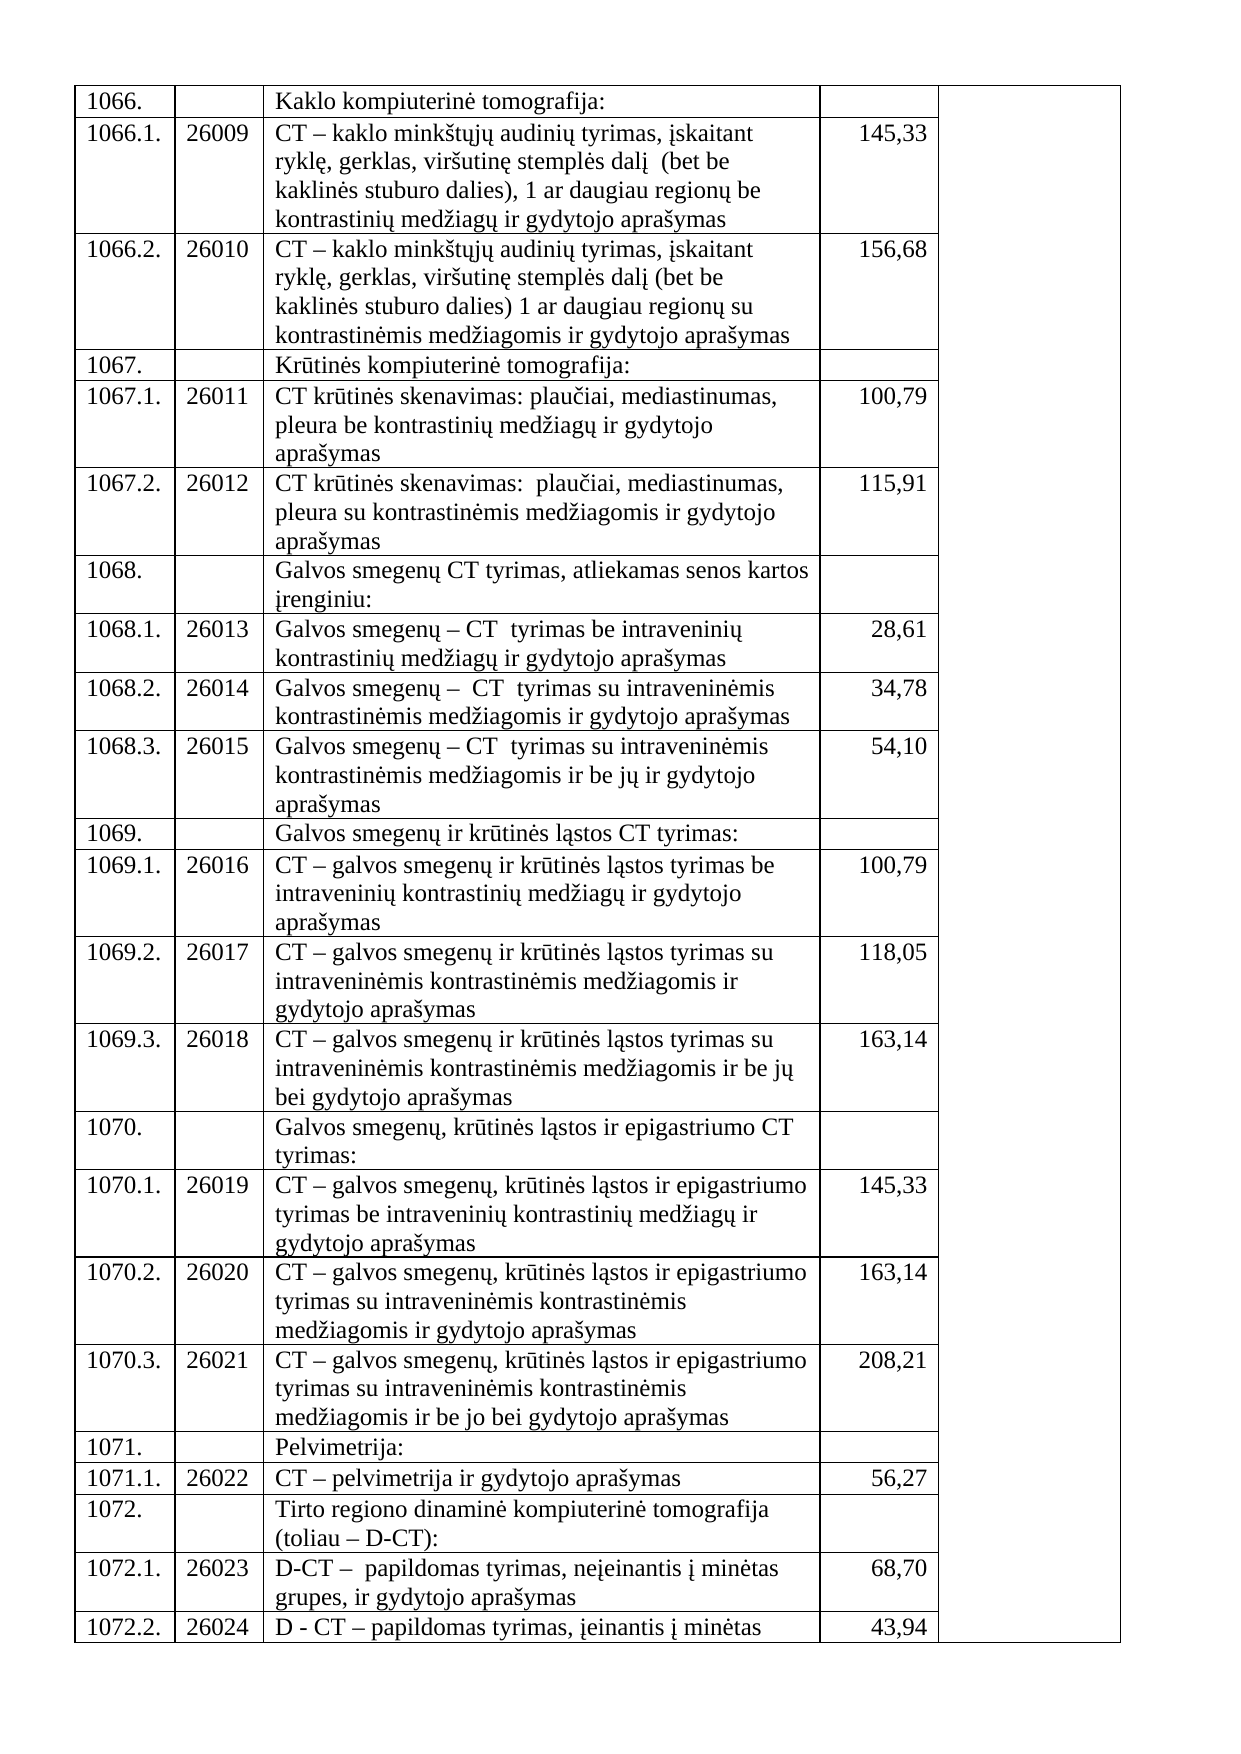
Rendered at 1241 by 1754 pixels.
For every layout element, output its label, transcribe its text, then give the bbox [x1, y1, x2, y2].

table_cell Galvos smegenų – CT tyrimas be intraveninių kontrastinių medžiagų ir gydytojo aprašymas [264, 614, 819, 672]
table_cell 1069. [76, 819, 174, 849]
table_cell 1070. [76, 1112, 174, 1169]
table_cell 34,78 [821, 673, 938, 730]
table_cell Krūtinės kompiuterinė tomografija: [264, 350, 819, 380]
table_cell 26010 [176, 234, 263, 349]
table_cell 208,21 [821, 1345, 938, 1431]
table_cell [821, 819, 938, 849]
table_cell Kaklo kompiuterinė tomografija: [264, 86, 819, 117]
table_cell 26019 [176, 1170, 263, 1256]
table_cell [176, 1495, 263, 1552]
table_cell 26021 [176, 1345, 263, 1431]
table_cell 26012 [176, 468, 263, 554]
table_cell 145,33 [821, 118, 938, 233]
table_cell 1072.1. [76, 1553, 174, 1611]
table_cell [821, 1495, 938, 1552]
table_cell 1070.2. [76, 1258, 174, 1344]
table_cell Galvos smegenų CT tyrimas, atliekamas senos kartos įrenginiu: [264, 556, 819, 613]
table_cell 1072. [76, 1495, 174, 1552]
table_cell CT – pelvimetrija ir gydytojo aprašymas [264, 1463, 819, 1493]
table_cell CT krūtinės skenavimas: plaučiai, mediastinumas, pleura be kontrastinių medžiagų ir gydytojo aprašymas [264, 381, 819, 467]
table_cell 1070.1. [76, 1170, 174, 1256]
table_cell Pelvimetrija: [264, 1432, 819, 1462]
table_cell 1066.1. [76, 118, 174, 233]
table_cell CT – kaklo minkštųjų audinių tyrimas, įskaitant ryklę, gerklas, viršutinę stemplės dalį (bet be kaklinės stuburo dalies), 1 ar daugiau regionų be kontrastinių medžiagų ir gydytojo aprašymas [264, 118, 819, 233]
table_cell [176, 1112, 263, 1169]
table_cell 1071.1. [76, 1463, 174, 1493]
table_cell 1071. [76, 1432, 174, 1462]
table_cell CT – galvos smegenų ir krūtinės ląstos tyrimas su intraveninėmis kontrastinėmis medžiagomis ir gydytojo aprašymas [264, 937, 819, 1023]
table_cell 26015 [176, 731, 263, 817]
table_cell 26009 [176, 118, 263, 233]
table_cell 1067.2. [76, 468, 174, 554]
table_cell D-CT – papildomas tyrimas, neįeinantis į minėtas grupes, ir gydytojo aprašymas [264, 1553, 819, 1611]
table_cell 1066. [76, 86, 174, 117]
table_cell 1069.2. [76, 937, 174, 1023]
table_cell CT – galvos smegenų, krūtinės ląstos ir epigastriumo tyrimas be intraveninių kontrastinių medžiagų ir gydytojo aprašymas [264, 1170, 819, 1256]
table_cell 163,14 [821, 1258, 938, 1344]
table_cell [176, 556, 263, 613]
table_cell 26017 [176, 937, 263, 1023]
table_cell 1068. [76, 556, 174, 613]
table_cell 1069.1. [76, 850, 174, 936]
table_cell 1067. [76, 350, 174, 380]
table_cell [821, 86, 938, 117]
table_cell 156,68 [821, 234, 938, 349]
table_cell 28,61 [821, 614, 938, 672]
table_cell CT – kaklo minkštųjų audinių tyrimas, įskaitant ryklę, gerklas, viršutinę stemplės dalį (bet be kaklinės stuburo dalies) 1 ar daugiau regionų su kontrastinėmis medžiagomis ir gydytojo aprašymas [264, 234, 819, 349]
table_cell CT – galvos smegenų, krūtinės ląstos ir epigastriumo tyrimas su intraveninėmis kontrastinėmis medžiagomis ir gydytojo aprašymas [264, 1258, 819, 1344]
table_cell 163,14 [821, 1024, 938, 1111]
table_cell 26011 [176, 381, 263, 467]
table_cell 145,33 [821, 1170, 938, 1256]
table_cell 100,79 [821, 381, 938, 467]
table_cell Galvos smegenų ir krūtinės ląstos CT tyrimas: [264, 819, 819, 849]
table_cell CT – galvos smegenų ir krūtinės ląstos tyrimas su intraveninėmis kontrastinėmis medžiagomis ir be jų bei gydytojo aprašymas [264, 1024, 819, 1111]
table_cell 100,79 [821, 850, 938, 936]
table_cell 1070.3. [76, 1345, 174, 1431]
table_cell [821, 1112, 938, 1169]
table_cell 26020 [176, 1258, 263, 1344]
table_cell 26018 [176, 1024, 263, 1111]
table_cell 1068.3. [76, 731, 174, 817]
table_cell 118,05 [821, 937, 938, 1023]
table_cell Galvos smegenų – CT tyrimas su intraveninėmis kontrastinėmis medžiagomis ir be jų ir gydytojo aprašymas [264, 731, 819, 817]
table_cell D - CT – papildomas tyrimas, įeinantis į minėtas [264, 1612, 819, 1642]
table_cell 1066.2. [76, 234, 174, 349]
table_cell 1067.1. [76, 381, 174, 467]
table_cell [176, 819, 263, 849]
table_cell [176, 86, 263, 117]
table_cell 54,10 [821, 731, 938, 817]
table_cell CT – galvos smegenų, krūtinės ląstos ir epigastriumo tyrimas su intraveninėmis kontrastinėmis medžiagomis ir be jo bei gydytojo aprašymas [264, 1345, 819, 1431]
table_cell Tirto regiono dinaminė kompiuterinė tomografija (toliau – D-CT): [264, 1495, 819, 1552]
table_cell Galvos smegenų – CT tyrimas su intraveninėmis kontrastinėmis medžiagomis ir gydytojo aprašymas [264, 673, 819, 730]
table_cell CT – galvos smegenų ir krūtinės ląstos tyrimas be intraveninių kontrastinių medžiagų ir gydytojo aprašymas [264, 850, 819, 936]
table_cell [176, 350, 263, 380]
table_cell 26016 [176, 850, 263, 936]
table_cell [821, 556, 938, 613]
table_cell [821, 350, 938, 380]
table_cell 1068.2. [76, 673, 174, 730]
table_cell 26013 [176, 614, 263, 672]
table_cell Galvos smegenų, krūtinės ląstos ir epigastriumo CT tyrimas: [264, 1112, 819, 1169]
table_cell 26022 [176, 1463, 263, 1493]
table_cell 26023 [176, 1553, 263, 1611]
table_cell [939, 86, 1120, 1642]
table_cell 43,94 [821, 1612, 938, 1642]
table_cell 68,70 [821, 1553, 938, 1611]
table_cell 1072.2. [76, 1612, 174, 1642]
table_cell 1069.3. [76, 1024, 174, 1111]
table_cell 115,91 [821, 468, 938, 554]
table_cell 26024 [176, 1612, 263, 1642]
table_cell 1068.1. [76, 614, 174, 672]
table_cell 56,27 [821, 1463, 938, 1493]
table_cell 26014 [176, 673, 263, 730]
table_cell CT krūtinės skenavimas: plaučiai, mediastinumas, pleura su kontrastinėmis medžiagomis ir gydytojo aprašymas [264, 468, 819, 554]
table_cell [176, 1432, 263, 1462]
table_cell [821, 1432, 938, 1462]
